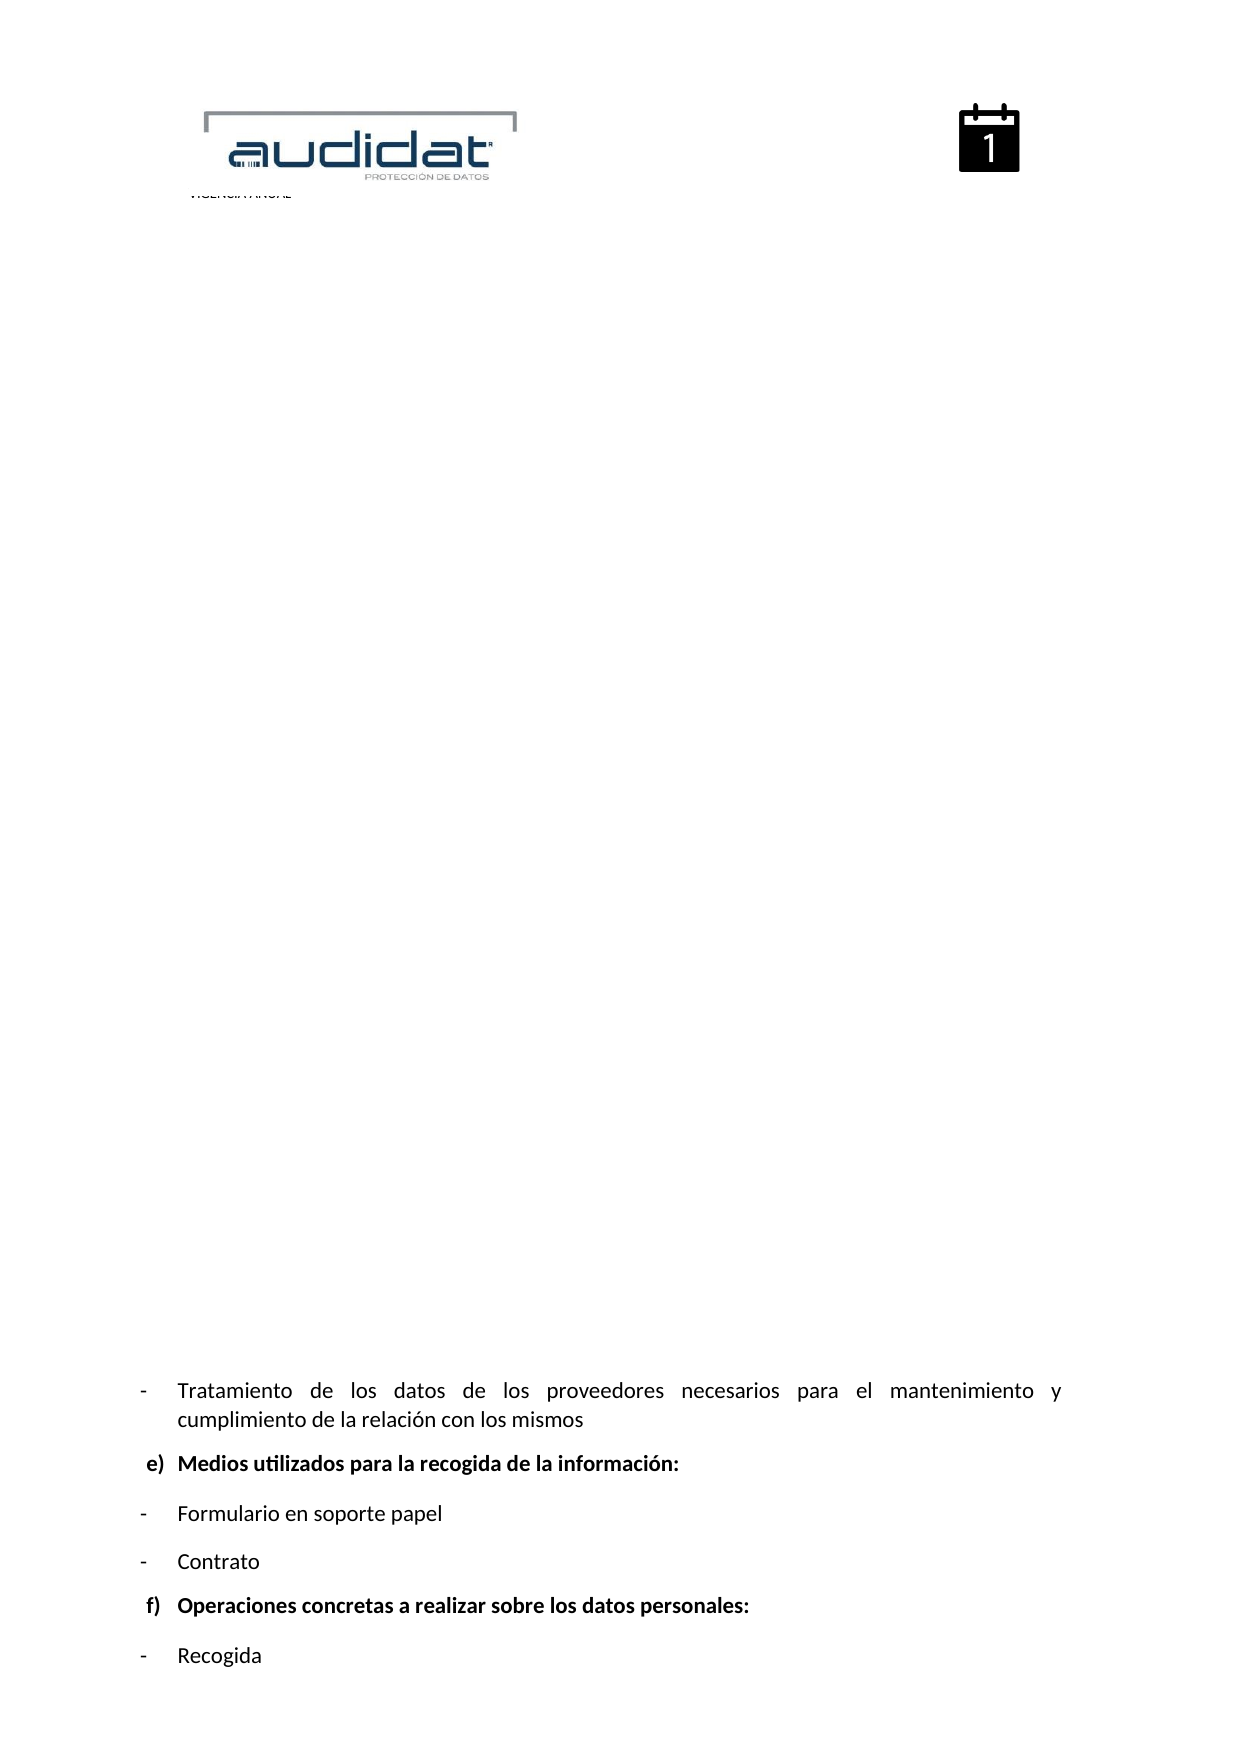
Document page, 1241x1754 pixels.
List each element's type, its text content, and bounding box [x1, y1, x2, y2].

list Formulario en soporte papel [140, 1499, 1064, 1528]
list Contrato [140, 1547, 1064, 1575]
list Tratamiento de los datos de los proveedores necesarios para el mantenimiento y cumplimiento de la relación con los mismos [140, 1376, 1064, 1433]
list Operaciones concretas a realizar sobre los datos personales: [146, 1592, 1064, 1619]
list Medios utilizados para la recogida de la información: [146, 1449, 1064, 1477]
list Recogida [140, 1642, 1064, 1670]
